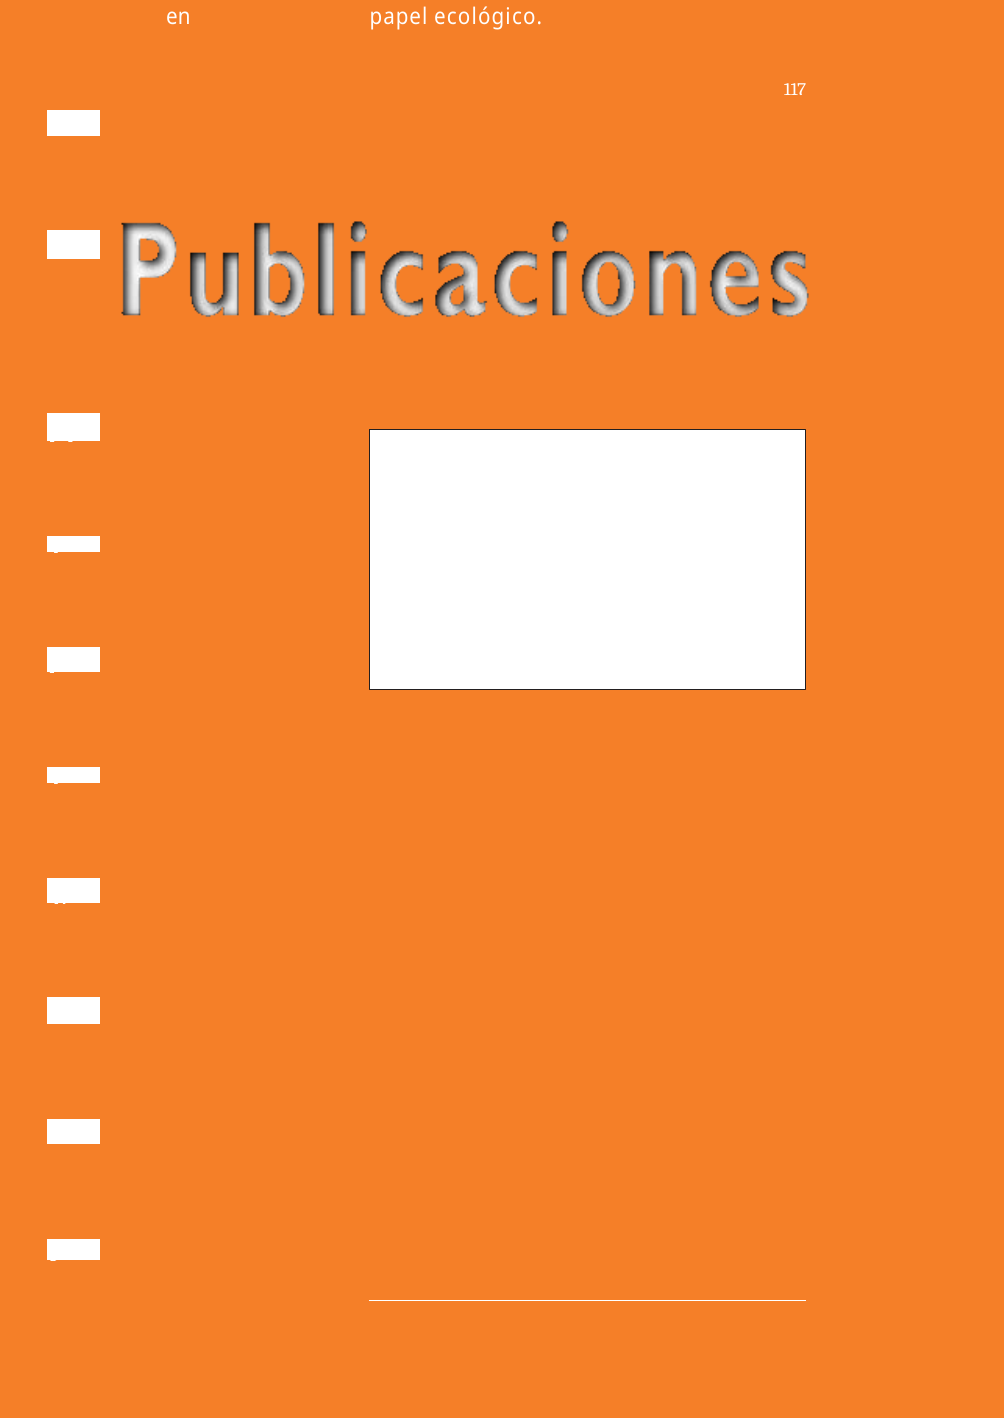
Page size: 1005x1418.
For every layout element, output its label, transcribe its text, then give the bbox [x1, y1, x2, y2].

text O [49, 415, 100, 441]
text D [49, 233, 100, 259]
text R [49, 1011, 53, 1024]
text S [49, 1241, 100, 1260]
text E [49, 1121, 100, 1144]
text E [49, 1132, 53, 1144]
text V [49, 881, 100, 903]
text V [49, 892, 54, 903]
text E [49, 124, 53, 136]
text E [49, 113, 100, 136]
text R [49, 999, 100, 1024]
text I [49, 769, 100, 783]
text R [57, 1011, 65, 1022]
text I [49, 538, 100, 552]
text C [49, 649, 100, 672]
